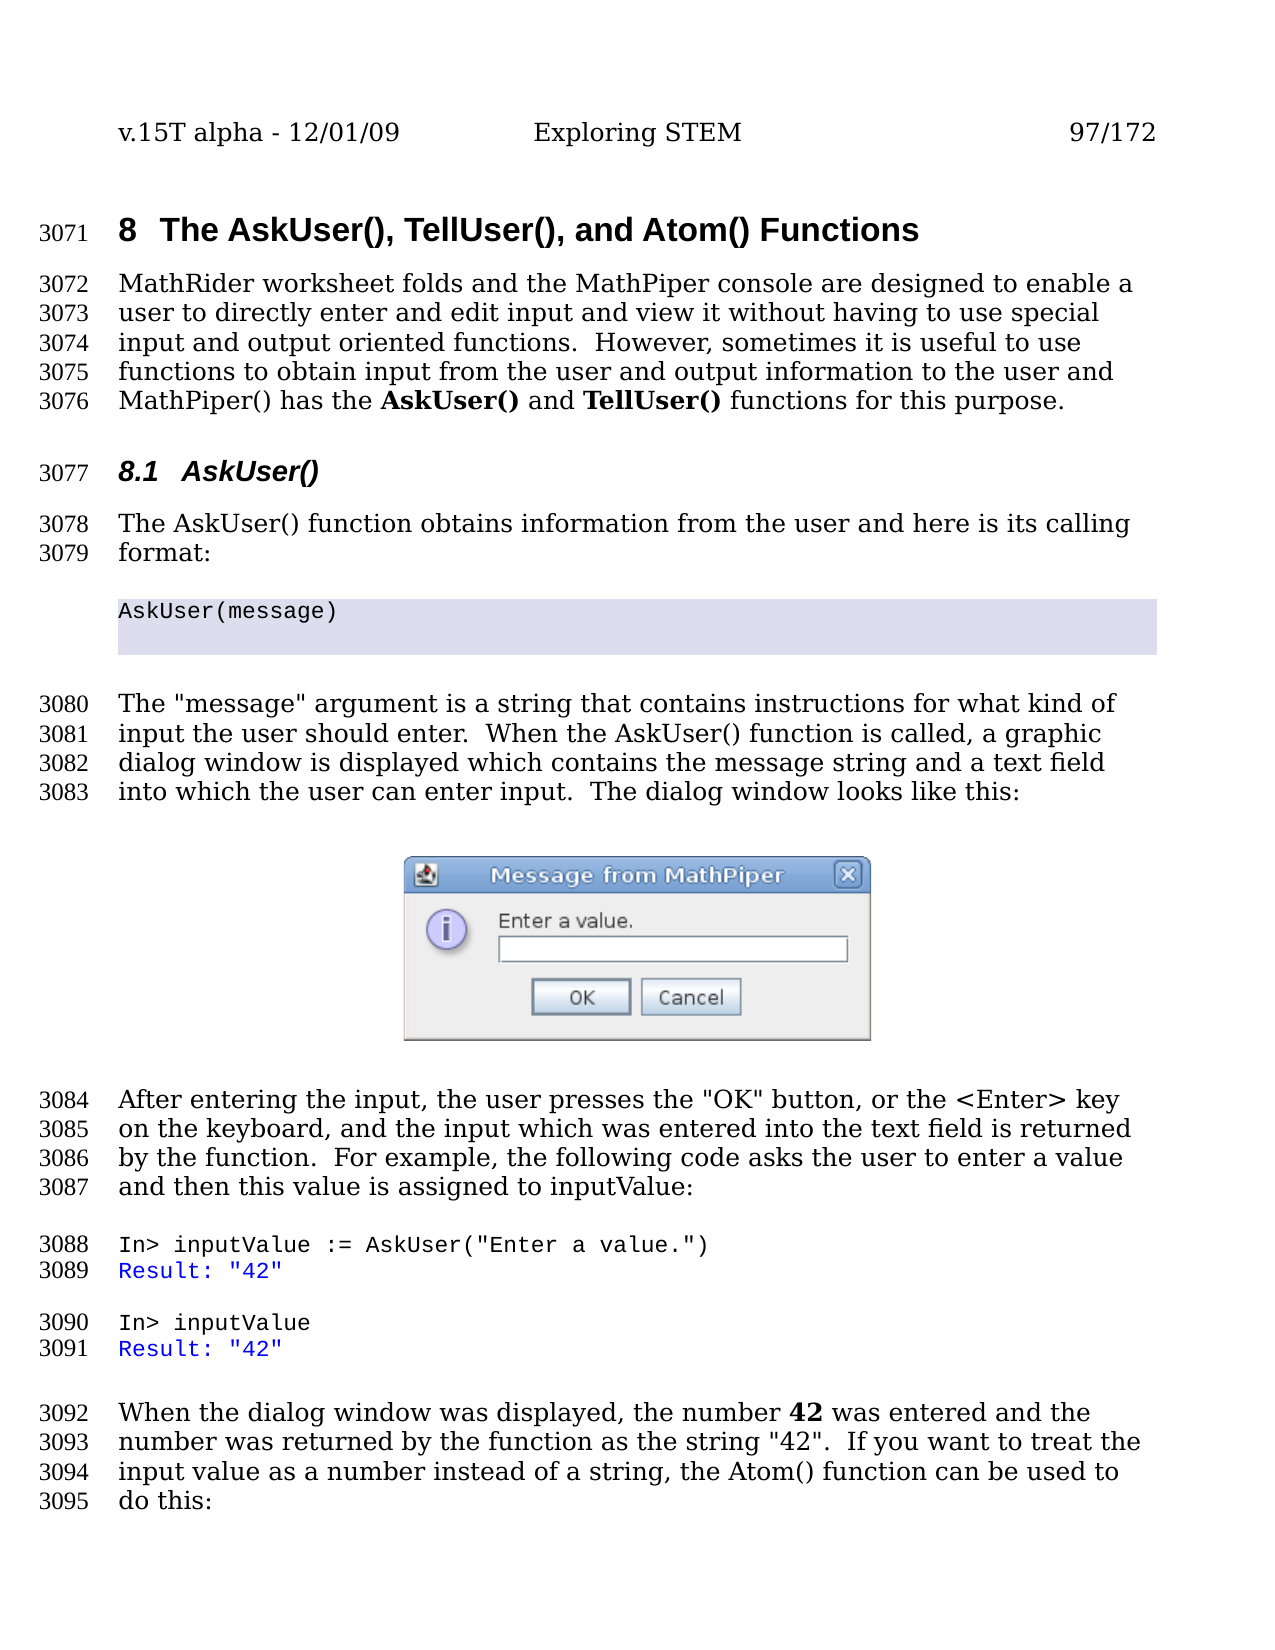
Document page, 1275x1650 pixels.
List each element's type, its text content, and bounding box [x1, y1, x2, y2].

subtitle The AskUser(), TellUser(), and Atom() Functions [118, 210, 1157, 248]
text In> inputValue := AskUser("Enter a value.") [118, 1234, 1157, 1259]
subtitle AskUser() [118, 454, 1157, 488]
table_header AskUser(message) [118, 599, 1157, 655]
text The AskUser() function obtains information from the user and here is its calling format: [118, 509, 1157, 567]
text Result: "42" [118, 1337, 1157, 1363]
text MathRider worksheet folds and the MathPiper console are designed to enable a user to directly enter and edit input and view it without having to use special input and output oriented functions. However, sometimes it is useful to use functions to obtain input from the user and output information to the user and MathPiper() has the AskUser() and TellUser() functions for this purpose. [118, 269, 1157, 415]
text Result: "42" [118, 1259, 1157, 1286]
text After entering the input, the user presses the "OK" button, or the <Enter> key on the keyboard, and the input which was entered into the text field is returned by the function. For example, the following code asks the user to enter a value and then this value is assigned to inputValue: [118, 1085, 1157, 1202]
text The "message" argument is a string that contains instructions for what kind of input the user should enter. When the AskUser() function is called, a graphic dialog window is displayed which contains the message string and a text field into which the user can enter input. The dialog window looks like this: [118, 689, 1157, 806]
text In> inputValue [118, 1311, 1157, 1337]
picture [403, 856, 872, 1041]
text When the dialog window was displayed, the number 42 was entered and the number was returned by the function as the string "42". If you want to treat the input value as a number instead of a string, the Atom() function can be used to do this: [118, 1398, 1157, 1515]
